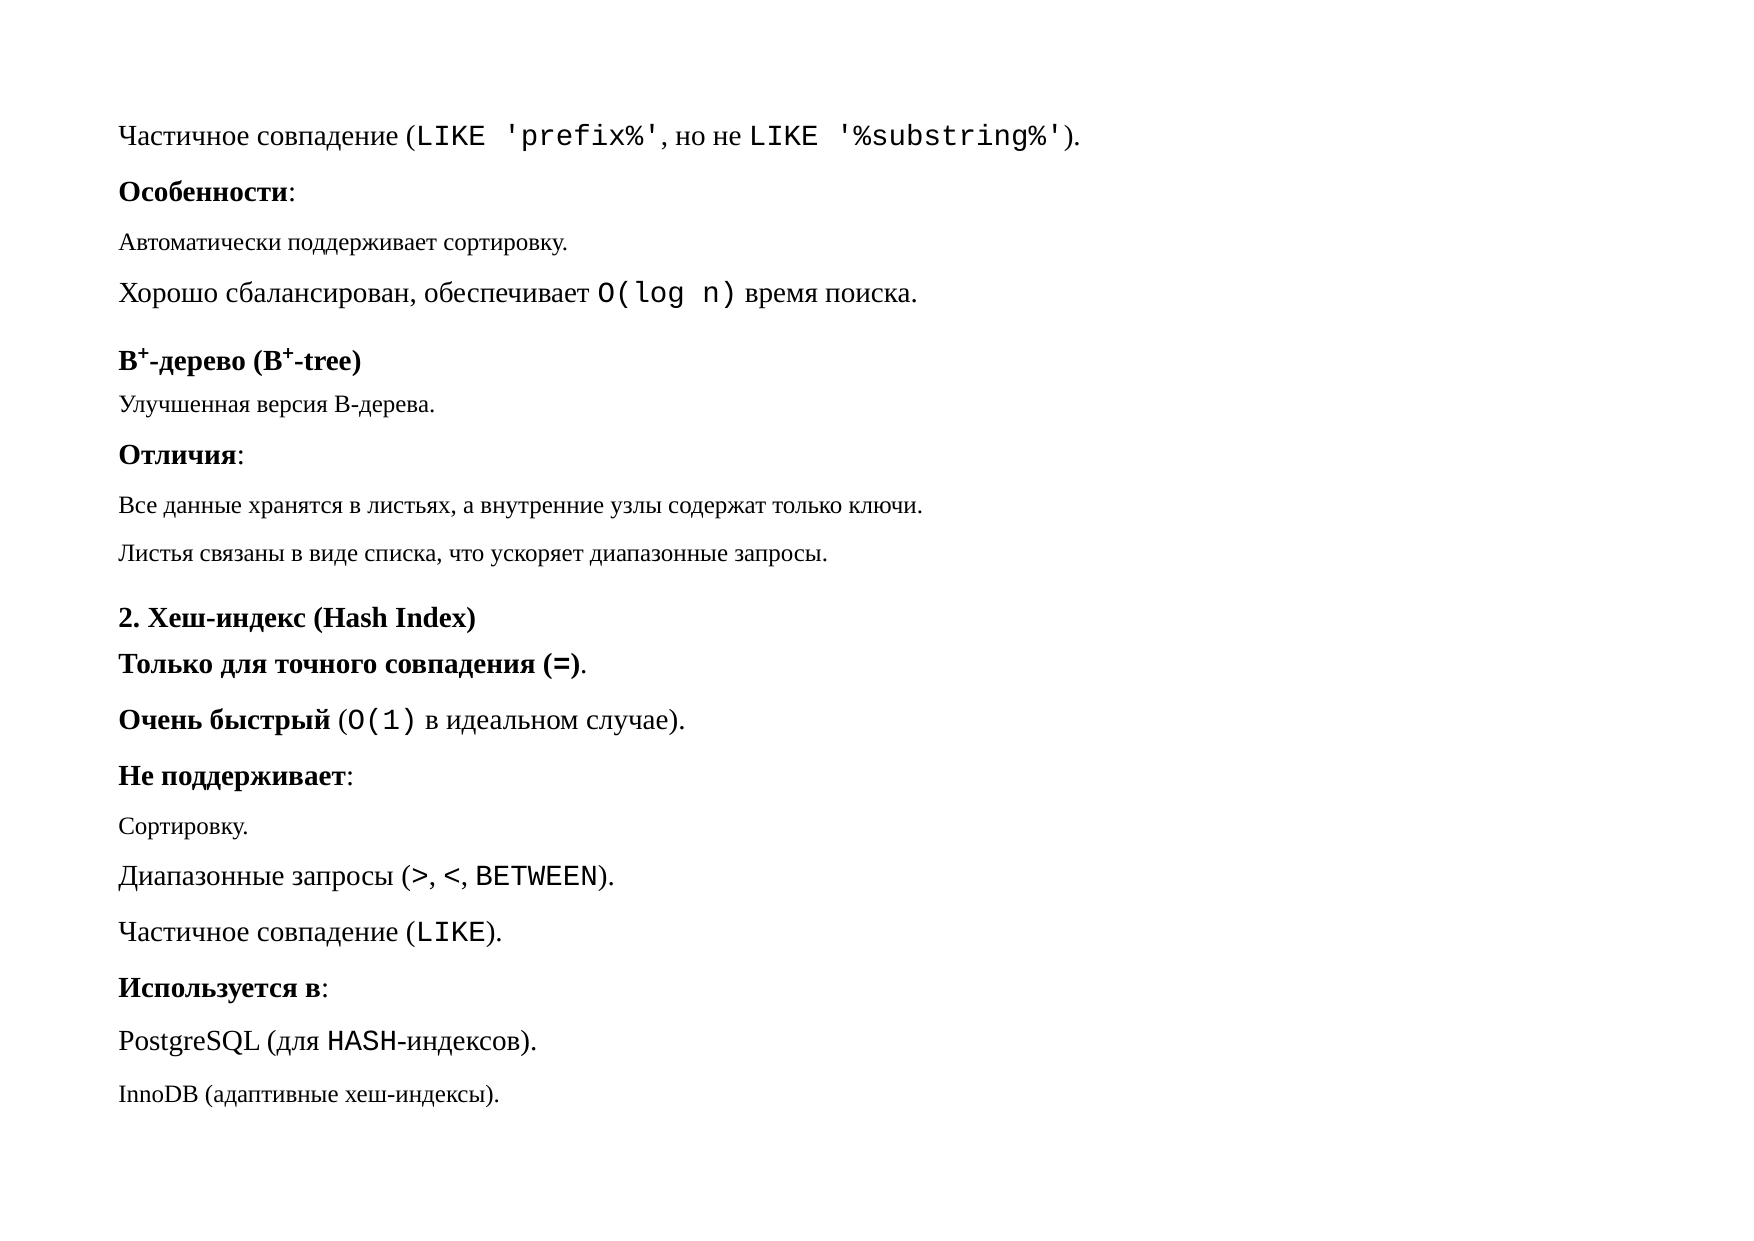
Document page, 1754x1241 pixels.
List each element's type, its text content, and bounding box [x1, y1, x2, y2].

text Автоматически поддерживает сортировку. [118, 227, 1636, 256]
text Диапазонные запросы (>, <, BETWEEN). [118, 858, 1636, 894]
subtitle B⁺-дерево (B⁺-tree) [118, 343, 1636, 377]
text Частичное совпадение (LIKE). [118, 914, 1636, 950]
text Листья связаны в виде списка, что ускоряет диапазонные запросы. [118, 538, 1636, 566]
text Только для точного совпадения (=). [118, 646, 1636, 682]
text Особенности: [118, 174, 1636, 208]
text Отличия: [118, 437, 1636, 470]
subtitle 2. Хеш-индекс (Hash Index) [118, 600, 1636, 633]
text PostgreSQL (для HASH-индексов). [118, 1023, 1636, 1059]
text Все данные хранятся в листьях, а внутренние узлы содержат только ключи. [118, 490, 1636, 519]
text Не поддерживает: [118, 758, 1636, 791]
text Хорошо сбалансирован, обеспечивает O(log n) время поиска. [118, 275, 1636, 311]
text Очень быстрый (O(1) в идеальном случае). [118, 702, 1636, 738]
text Частичное совпадение (LIKE 'prefix%', но не LIKE '%substring%'). [118, 118, 1636, 154]
text Сортировку. [118, 811, 1636, 839]
text Используется в: [118, 970, 1636, 1004]
text Улучшенная версия B-дерева. [118, 389, 1636, 418]
text InnoDB (адаптивные хеш-индексы). [118, 1079, 1636, 1108]
